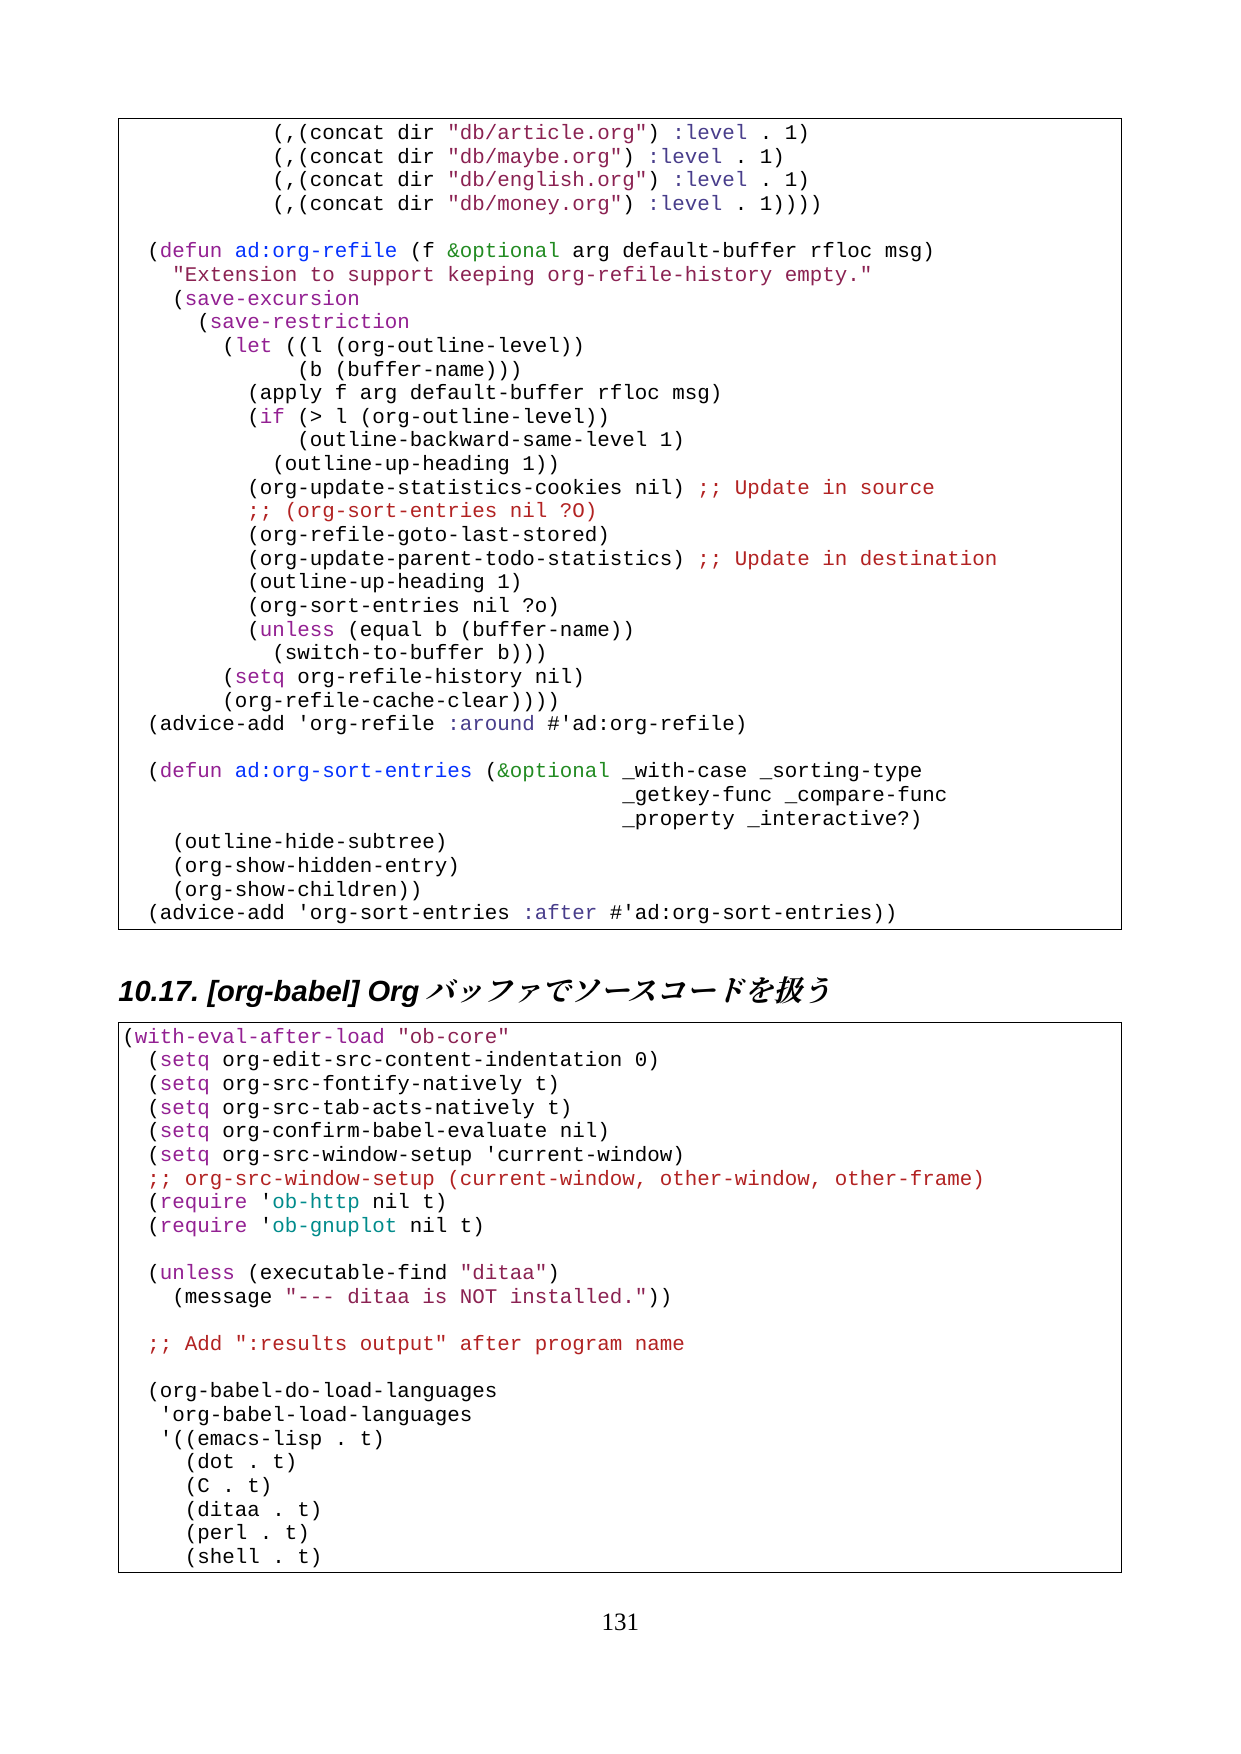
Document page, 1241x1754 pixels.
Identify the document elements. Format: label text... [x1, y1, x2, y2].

text (org-babel-do-load-languages [119, 1376, 1121, 1400]
text (unless (executable-find "ditaa") [119, 1258, 1121, 1282]
subtitle [org-babel] Orgバッファでソースコードを扱う [118, 967, 1122, 1009]
text (setq org-src-window-setup 'current-window) [119, 1140, 1121, 1164]
text (apply f arg default-buffer rfloc msg) [119, 378, 1121, 402]
text (org-refile-goto-last-stored) [119, 520, 1121, 544]
text (outline-up-heading 1) [119, 567, 1121, 591]
text (save-restriction [119, 307, 1121, 331]
text (ditaa . t) [119, 1495, 1121, 1518]
text (switch-to-buffer b))) [119, 638, 1121, 662]
text (unless (equal b (buffer-name)) [119, 615, 1121, 638]
text (b (buffer-name))) [119, 354, 1121, 378]
text (advice-add 'org-refile :around #'ad:org-refile) [119, 709, 1121, 733]
text (let ((l (org-outline-level)) [119, 331, 1121, 354]
text (,(concat dir "db/maybe.org") :level . 1) [119, 142, 1121, 165]
text (org-update-parent-todo-statistics) ;; Update in destination [119, 544, 1121, 567]
text (require 'ob-gnuplot nil t) [119, 1211, 1121, 1234]
text ;; (org-sort-entries nil ?O) [119, 496, 1121, 520]
text (setq org-edit-src-content-indentation 0) [119, 1045, 1121, 1069]
text (save-excursion [119, 284, 1121, 307]
text (,(concat dir "db/article.org") :level . 1) [119, 119, 1121, 142]
text (dot . t) [119, 1447, 1121, 1471]
text (,(concat dir "db/english.org") :level . 1) [119, 165, 1121, 189]
text (shell . t) [119, 1542, 1121, 1572]
text ;; org-src-window-setup (current-window, other-window, other-frame) [119, 1164, 1121, 1187]
text (outline-backward-same-level 1) [119, 426, 1121, 449]
text (setq org-refile-history nil) [119, 662, 1121, 686]
text (org-refile-cache-clear)))) [119, 686, 1121, 709]
text (,(concat dir "db/money.org") :level . 1)))) [119, 189, 1121, 213]
text 'org-babel-load-languages [119, 1400, 1121, 1424]
text "Extension to support keeping org-refile-history empty." [119, 260, 1121, 284]
text (if (> l (org-outline-level)) [119, 402, 1121, 426]
text (outline-hide-subtree) [119, 827, 1121, 851]
text (message "--- ditaa is NOT installed.")) [119, 1282, 1121, 1306]
text ;; Add ":results output" after program name [119, 1329, 1121, 1353]
text (perl . t) [119, 1518, 1121, 1542]
text (require 'ob-http nil t) [119, 1187, 1121, 1211]
text (with-eval-after-load "ob-core" [119, 1023, 1121, 1045]
text (defun ad:org-refile (f &optional arg default-buffer rfloc msg) [119, 236, 1121, 260]
text (advice-add 'org-sort-entries :after #'ad:org-sort-entries)) [119, 898, 1121, 929]
text (setq org-src-tab-acts-natively t) [119, 1093, 1121, 1116]
text (org-update-statistics-cookies nil) ;; Update in source [119, 473, 1121, 496]
text '((emacs-lisp . t) [119, 1424, 1121, 1447]
text (org-show-hidden-entry) [119, 851, 1121, 875]
text (setq org-confirm-babel-evaluate nil) [119, 1116, 1121, 1140]
text (setq org-src-fontify-natively t) [119, 1069, 1121, 1093]
text (org-show-children)) [119, 875, 1121, 898]
text (outline-up-heading 1)) [119, 449, 1121, 473]
text (defun ad:org-sort-entries (&optional _with-case _sorting-type [119, 757, 1121, 780]
text (org-sort-entries nil ?o) [119, 591, 1121, 615]
text _getkey-func _compare-func [119, 780, 1121, 804]
text _property _interactive?) [119, 804, 1121, 827]
text (C . t) [119, 1471, 1121, 1495]
